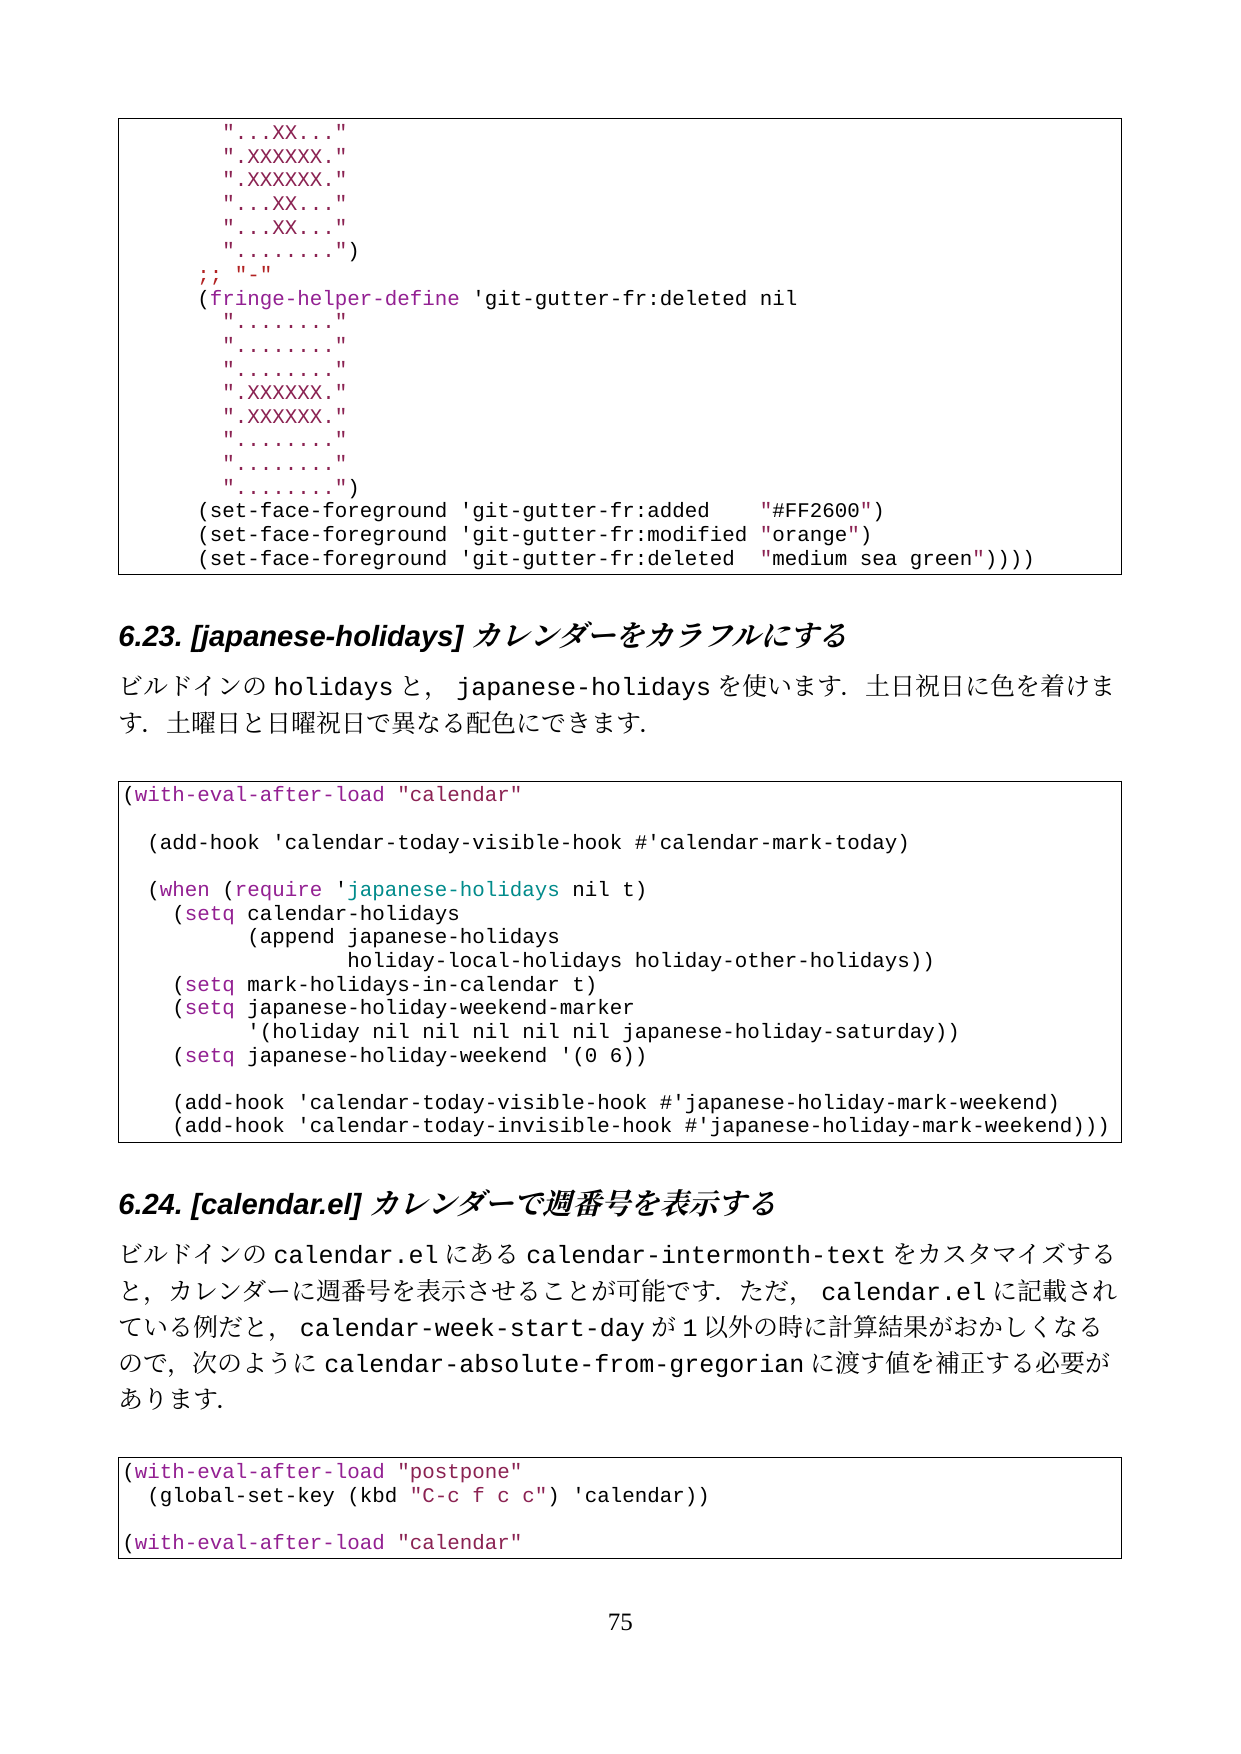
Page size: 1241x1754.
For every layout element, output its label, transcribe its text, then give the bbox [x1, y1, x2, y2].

text (global-set-key (kbd "C-c f c c") 'calendar)) [119, 1481, 1121, 1504]
text (set-face-foreground 'git-gutter-fr:modified "orange") [119, 520, 1121, 544]
text (append japanese-holidays [119, 922, 1121, 946]
text "...XX..." [119, 213, 1121, 236]
text "........") [119, 236, 1121, 260]
text ".XXXXXX." [119, 378, 1121, 402]
text holiday-local-holidays holiday-other-holidays)) [119, 946, 1121, 970]
text (with-eval-after-load "calendar" [119, 782, 1121, 804]
text "........" [119, 426, 1121, 449]
text (add-hook 'calendar-today-invisible-hook #'japanese-holiday-mark-weekend))) [119, 1112, 1121, 1142]
text (set-face-foreground 'git-gutter-fr:deleted "medium sea green")))) [119, 544, 1121, 574]
subtitle [japanese-holidays] カレンダーをカラフルにする [118, 613, 1122, 654]
text ビルドインの holidays と， japanese-holidays を使います．土日祝日に色を着けます．土曜日と日曜祝日で異なる配色にできます． [118, 667, 1122, 768]
text (with-eval-after-load "postpone" [119, 1458, 1121, 1481]
text "........" [119, 331, 1121, 354]
text "........" [119, 307, 1121, 331]
text ".XXXXXX." [119, 142, 1121, 165]
text ".XXXXXX." [119, 165, 1121, 189]
text (with-eval-after-load "calendar" [119, 1528, 1121, 1558]
text (set-face-foreground 'git-gutter-fr:added "#FF2600") [119, 496, 1121, 520]
text (setq calendar-holidays [119, 899, 1121, 922]
text (add-hook 'calendar-today-visible-hook #'calendar-mark-today) [119, 828, 1121, 851]
text "...XX..." [119, 119, 1121, 142]
text (setq japanese-holiday-weekend-marker [119, 993, 1121, 1017]
text "...XX..." [119, 189, 1121, 213]
text (setq mark-holidays-in-calendar t) [119, 970, 1121, 993]
text ".XXXXXX." [119, 402, 1121, 426]
text ;; "-" [119, 260, 1121, 284]
text (add-hook 'calendar-today-visible-hook #'japanese-holiday-mark-weekend) [119, 1088, 1121, 1112]
text (setq japanese-holiday-weekend '(0 6)) [119, 1041, 1121, 1064]
text "........" [119, 354, 1121, 378]
text (when (require 'japanese-holidays nil t) [119, 875, 1121, 899]
text "........") [119, 473, 1121, 496]
text ビルドインの calendar.el にある calendar-intermonth-text をカスタマイズすると，カレンダーに週番号を表示させることが可能です．ただ， calendar.el に記載されている例だと， calendar-week-start-day が 1 以外の時に計算結果がおかしくなるので，次のように calendar-absolute-from-gregorian に渡す値を補正する必要があります． [118, 1235, 1122, 1444]
subtitle [calendar.el] カレンダーで週番号を表示する [118, 1181, 1122, 1222]
text (fringe-helper-define 'git-gutter-fr:deleted nil [119, 284, 1121, 307]
text "........" [119, 449, 1121, 473]
text '(holiday nil nil nil nil nil japanese-holiday-saturday)) [119, 1017, 1121, 1041]
